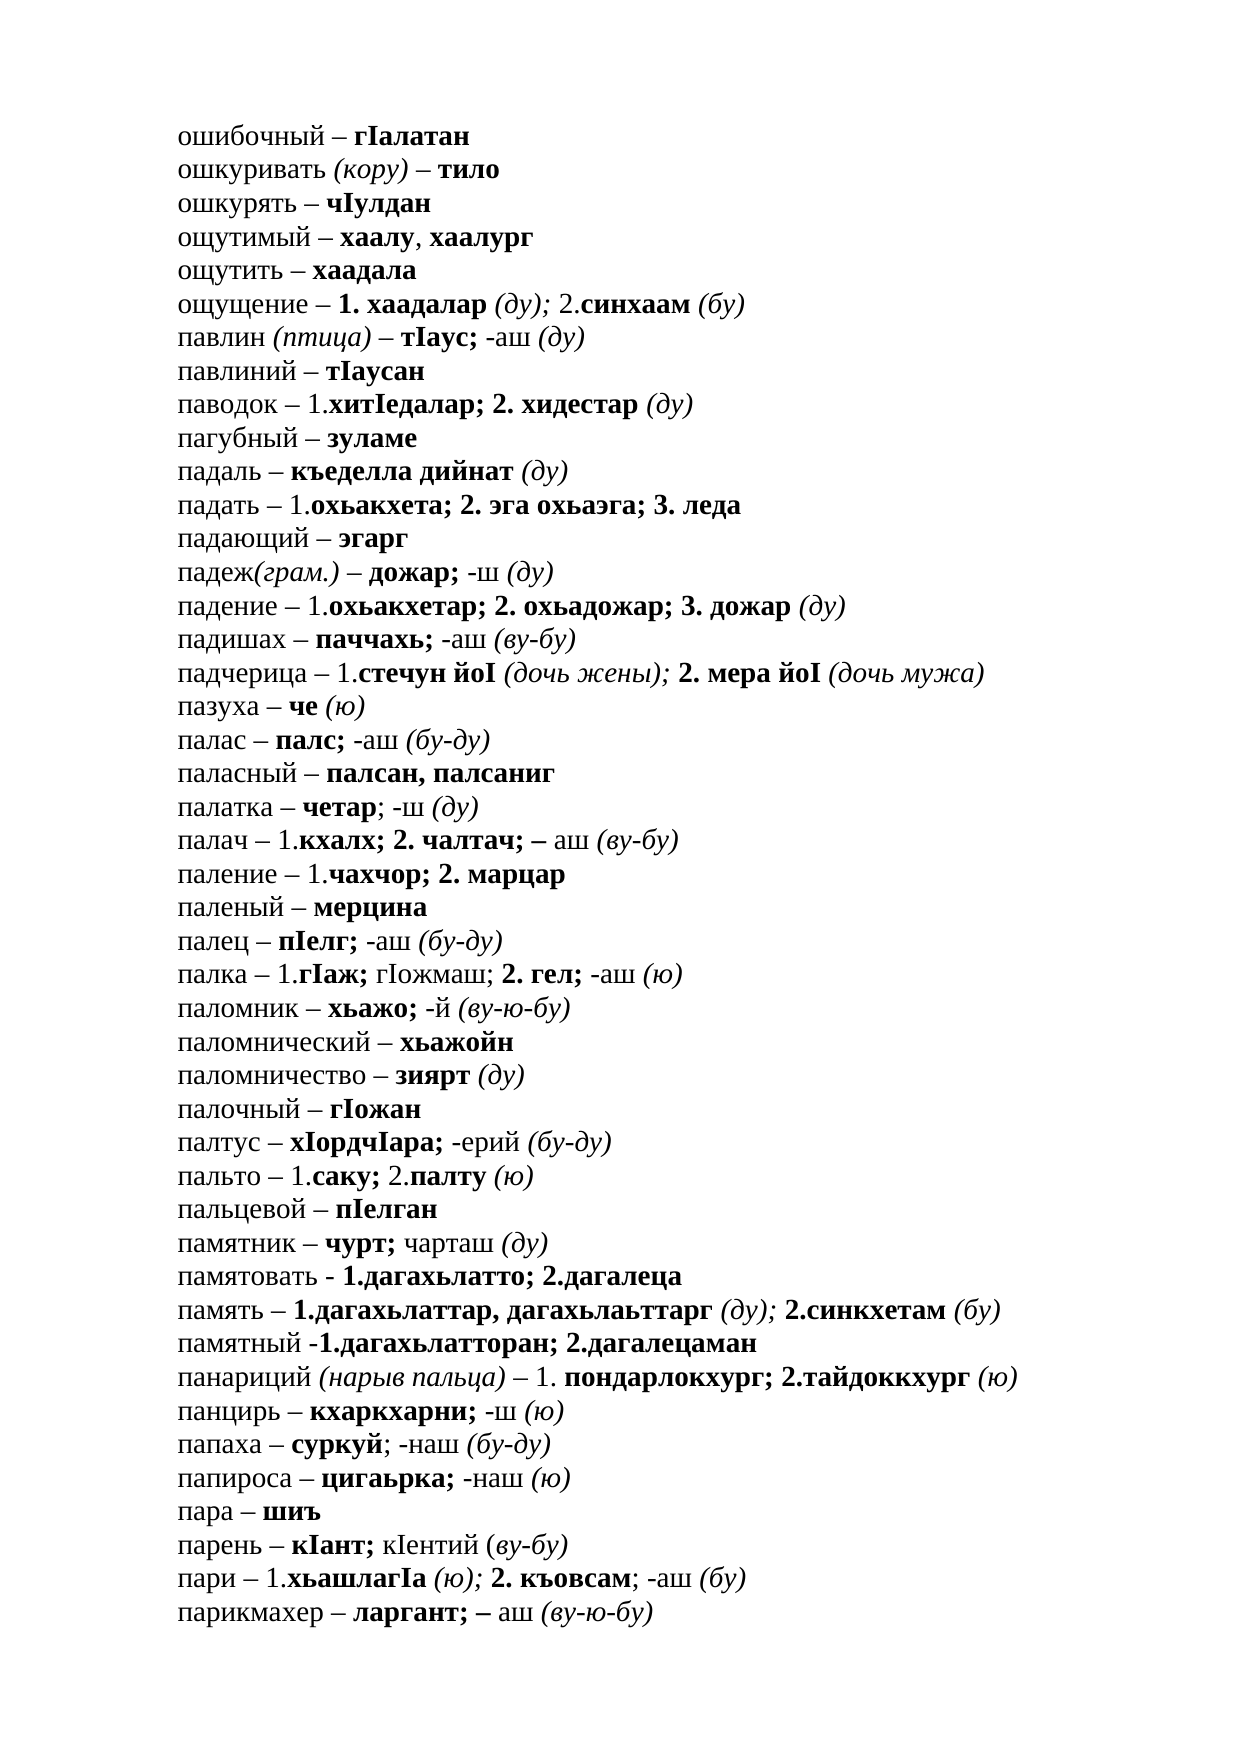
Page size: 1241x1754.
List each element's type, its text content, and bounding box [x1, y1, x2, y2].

text ощутить – хаадала [177, 252, 1152, 286]
text паласный – палсан, палсаниг [177, 755, 1152, 789]
text папироса – цигаьрка; -наш (ю) [177, 1460, 1152, 1493]
text парень – кӀант; кӀентий (ву-бу) [177, 1527, 1152, 1560]
text паломник – хьажо; -й (ву-ю-бу) [177, 990, 1152, 1024]
text ошкуривать (кору) – тило [177, 152, 1152, 185]
text паление – 1.чахчор; 2. марцар [177, 856, 1152, 889]
text пари – 1.хьашлагӀа (ю); 2. къовсам; -аш (бу) [177, 1560, 1152, 1594]
text пара – шиъ [177, 1493, 1152, 1527]
text падать – 1.охьакхета; 2. эга охьаэга; 3. леда [177, 487, 1152, 521]
text падеж(грам.) – дожар; -ш (ду) [177, 554, 1152, 588]
text палец – пӀелг; -аш (бу-ду) [177, 923, 1152, 957]
text паводок – 1.хитӀедалар; 2. хидестар (ду) [177, 386, 1152, 420]
text пагубный – зуламе [177, 420, 1152, 453]
text памятовать - 1.дагахьлатто; 2.дагалеца [177, 1258, 1152, 1292]
text палатка – четар; -ш (ду) [177, 789, 1152, 822]
text панцирь – кхаркхарни; -ш (ю) [177, 1393, 1152, 1426]
text падающий – эгарг [177, 521, 1152, 554]
text падишах – паччахь; -аш (ву-бу) [177, 621, 1152, 655]
text панариций (нарыв пальца) – 1. пондарлокхург; 2.тайдоккхург (ю) [177, 1359, 1152, 1393]
text пальцевой – пӀелган [177, 1191, 1152, 1225]
text паломничество – зиярт (ду) [177, 1057, 1152, 1091]
text памятный -1.дагахьлатторан; 2.дагалецаман [177, 1326, 1152, 1359]
text ошкурять – чӀулдан [177, 185, 1152, 219]
text палас – палс; -аш (бу-ду) [177, 722, 1152, 755]
text падчерица – 1.стечун йоӀ (дочь жены); 2. мера йоӀ (дочь мужа) [177, 655, 1152, 688]
text падаль – къеделла дийнат (ду) [177, 453, 1152, 487]
text падение – 1.охьакхетар; 2. охьадожар; 3. дожар (ду) [177, 588, 1152, 621]
text память – 1.дагахьлаттар, дагахьлаьттарг (ду); 2.синкхетам (бу) [177, 1292, 1152, 1326]
text павлиний – тӀаусан [177, 353, 1152, 386]
text пазуха – че (ю) [177, 688, 1152, 722]
text палка – 1.гӀаж; гӀожмаш; 2. гел; -аш (ю) [177, 957, 1152, 990]
text павлин (птица) – тӀаус; -аш (ду) [177, 319, 1152, 353]
text палач – 1.кхалх; 2. чалтач; – аш (ву-бу) [177, 822, 1152, 856]
text памятник – чурт; чарташ (ду) [177, 1225, 1152, 1258]
text палочный – гӀожан [177, 1091, 1152, 1124]
text папаха – суркуй; -наш (бу-ду) [177, 1426, 1152, 1460]
text паломнический – хьажойн [177, 1024, 1152, 1057]
text паленый – мерцина [177, 889, 1152, 923]
text палтус – хӀордчӀара; -ерий (бу-ду) [177, 1124, 1152, 1158]
text пальто – 1.саку; 2.палту (ю) [177, 1158, 1152, 1191]
text ошибочный – гӀалатан [177, 118, 1152, 152]
text ощутимый – хаалу, хаалург [177, 219, 1152, 252]
text парикмахер – ларгант; – аш (ву-ю-бу) [177, 1594, 1152, 1627]
text ощущение – 1. хаадалар (ду); 2.синхаам (бу) [177, 286, 1152, 319]
